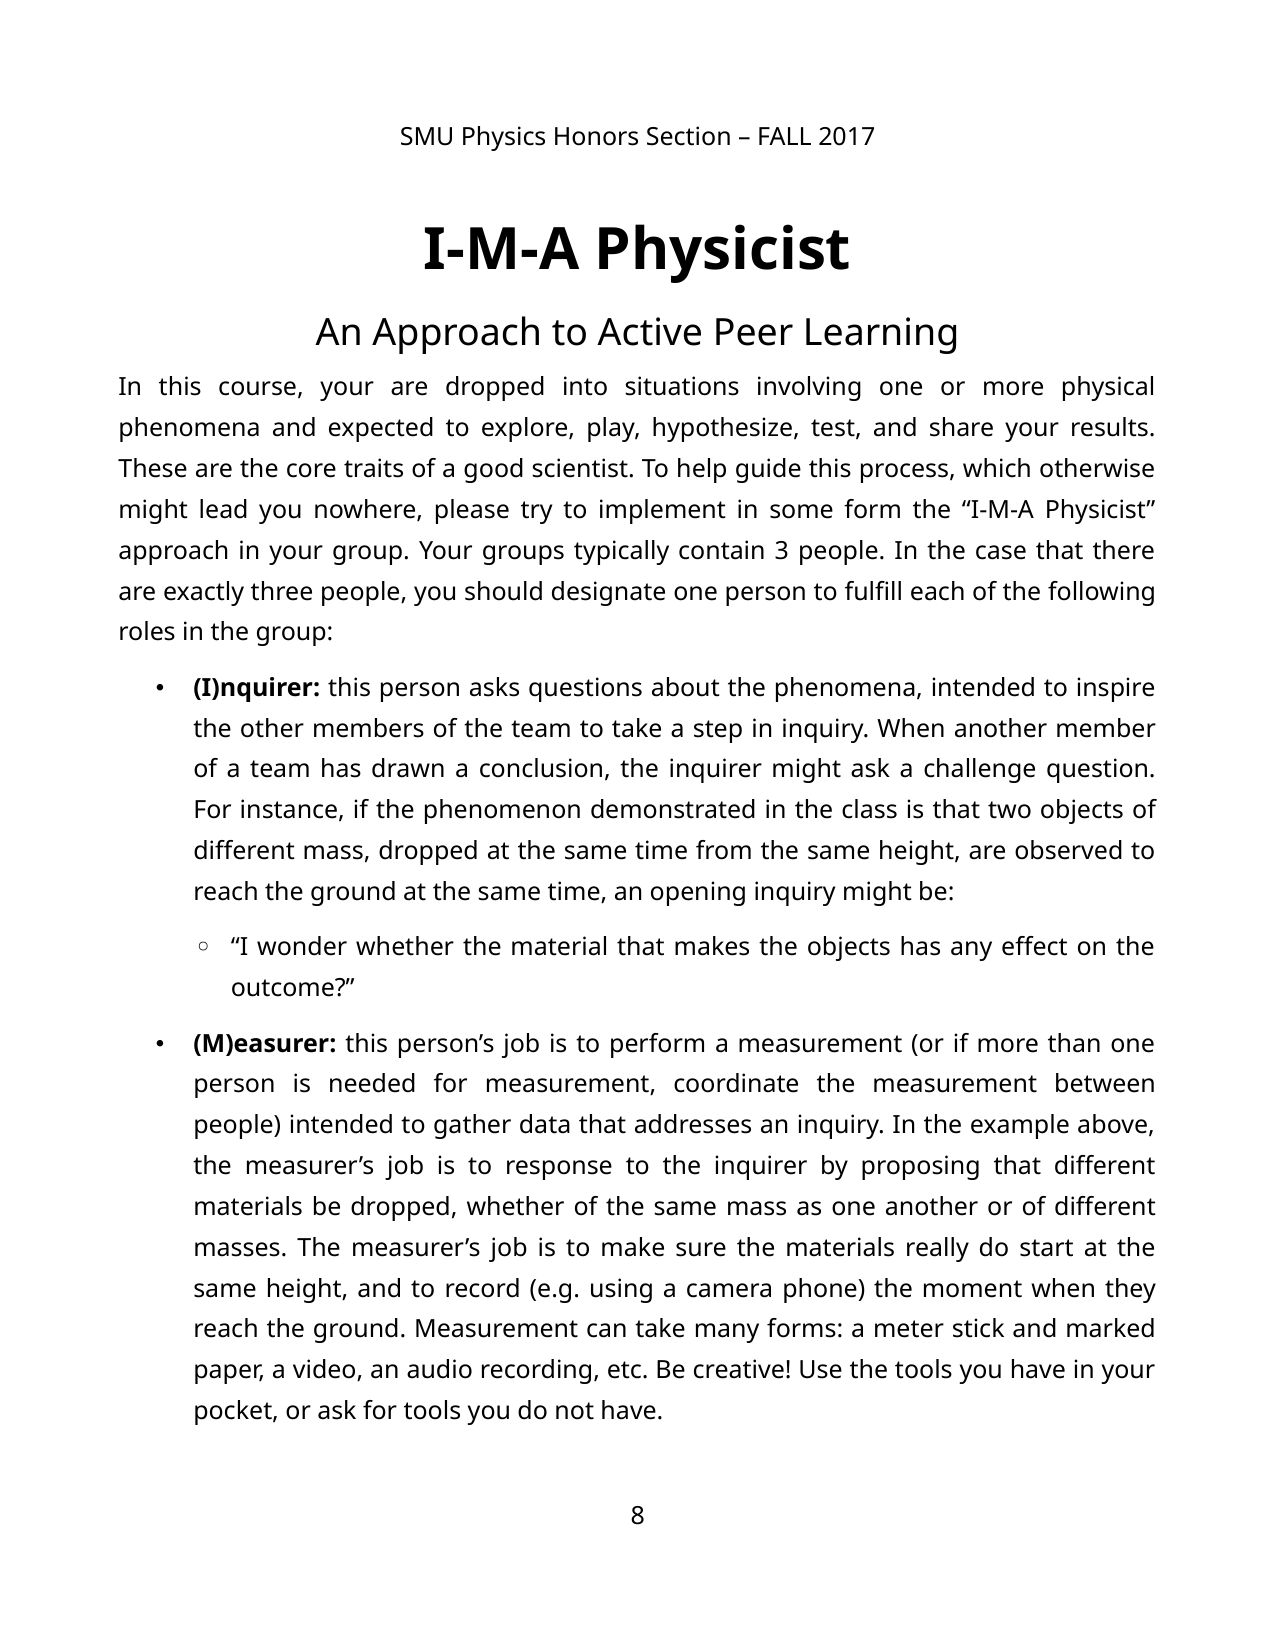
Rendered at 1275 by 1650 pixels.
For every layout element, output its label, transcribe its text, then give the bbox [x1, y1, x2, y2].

list (M)easurer: this person’s job is to perform a measurement (or if more than one person is needed for measurement, coordinate the measurement between people) intended to gather data that addresses an inquiry. In the example above, the measurer’s job is to response to the inquirer by proposing that different materials be dropped, whether of the same mass as one another or of different masses. The measurer’s job is to make sure the materials really do start at the same height, and to record (e.g. using a camera phone) the moment when they reach the ground. Measurement can take many forms: a meter stick and marked paper, a video, an audio recording, etc. Be creative! Use the tools you have in your pocket, or ask for tools you do not have. [156, 1025, 1157, 1427]
list “I wonder whether the material that makes the objects has any effect on the outcome?” [193, 929, 1157, 1004]
list (I)nquirer: this person asks questions about the phenomena, intended to inspire the other members of the team to take a step in inquiry. When another member of a team has drawn a conclusion, the inquirer might ask a challenge question. For instance, if the phenomenon demonstrated in the class is that two objects of different mass, dropped at the same time from the same height, are observed to reach the ground at the same time, an opening inquiry might be: [156, 669, 1157, 908]
title I-M-A Physicist [118, 207, 1157, 287]
text In this course, your are dropped into situations involving one or more physical phenomena and expected to explore, play, hypothesize, test, and share your results. These are the core traits of a good scientist. To help guide this process, which otherwise might lead you nowhere, please try to implement in some form the “I-M-A Physicist” approach in your group. Your groups typically contain 3 people. In the case that there are exactly three people, you should designate one person to fulfill each of the following roles in the group: [118, 369, 1157, 648]
subtitle An Approach to Active Peer Learning [118, 305, 1157, 356]
